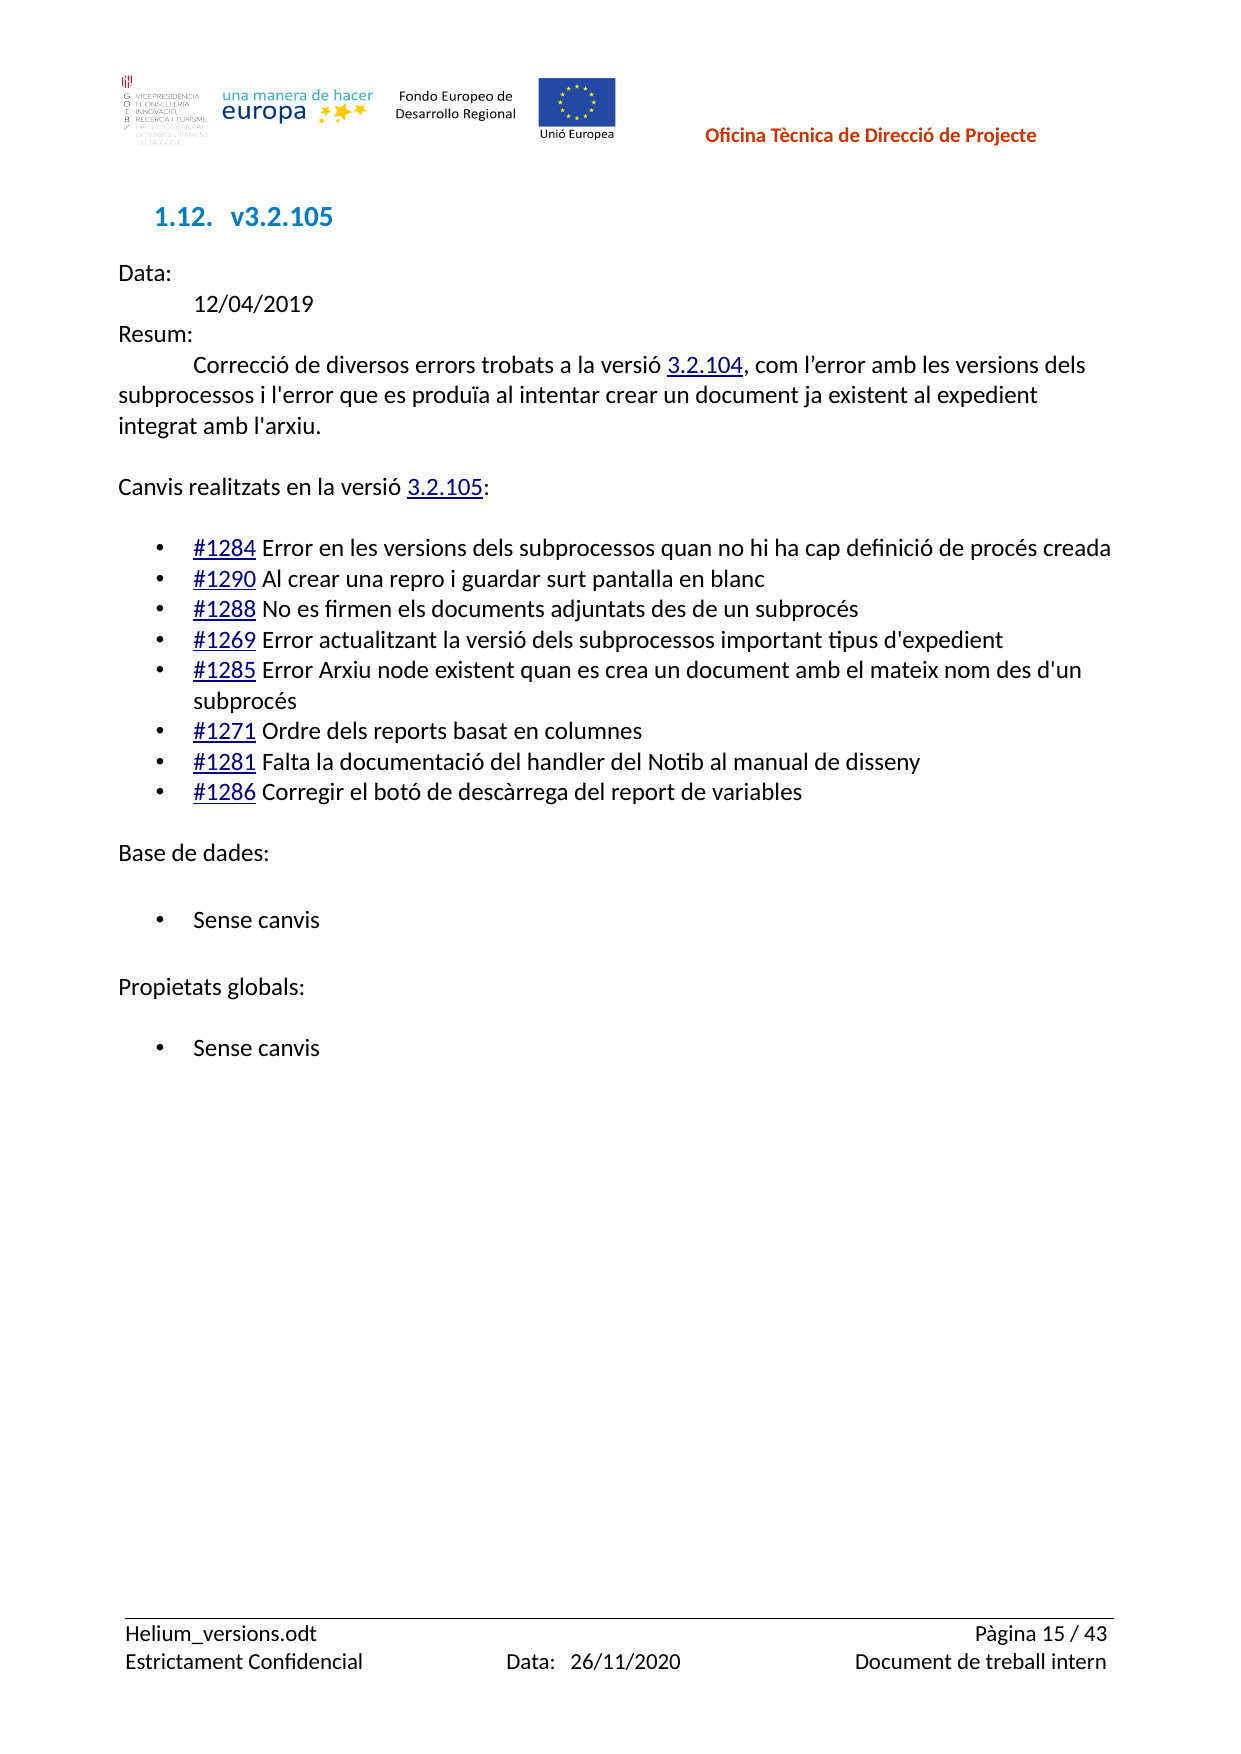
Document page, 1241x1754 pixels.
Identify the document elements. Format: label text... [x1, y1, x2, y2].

text Propietats globals: [118, 971, 1122, 1002]
list #1284 Error en les versions dels subprocessos quan no hi ha cap definició de procés creada [156, 532, 1122, 563]
text 12/04/2019 [118, 288, 1122, 319]
list #1288 No es firmen els documents adjuntats des de un subprocés [156, 593, 1122, 624]
text Base de dades: [118, 837, 1122, 868]
subtitle v3.2.105 [153, 198, 1122, 234]
list #1286 Corregir el botó de descàrrega del report de variables [156, 776, 1122, 807]
picture [118, 73, 213, 147]
list Sense canvis [156, 904, 1122, 935]
list #1290 Al crear una repro i guardar surt pantalla en blanc [156, 563, 1122, 593]
list #1285 Error Arxiu node existent quan es crea un document amb el mateix nom des d'un subprocés [156, 654, 1122, 715]
list #1281 Falta la documentació del handler del Notib al manual de disseny [156, 746, 1122, 776]
text Canvis realitzats en la versió 3.2.105: [118, 471, 1122, 502]
text Correcció de diversos errors trobats a la versió 3.2.104, com l’error amb les versions dels subprocessos i l'error que es produïa al intentar crear un document ja existent al expedient integrat amb l'arxiu. [118, 349, 1122, 441]
list #1269 Error actualitzant la versió dels subprocessos important tipus d'expedient [156, 624, 1122, 654]
text Resum: [118, 319, 1122, 349]
picture [219, 73, 621, 147]
text Data: [118, 258, 1122, 288]
list #1271 Ordre dels reports basat en columnes [156, 715, 1122, 746]
list Sense canvis [156, 1032, 1122, 1063]
